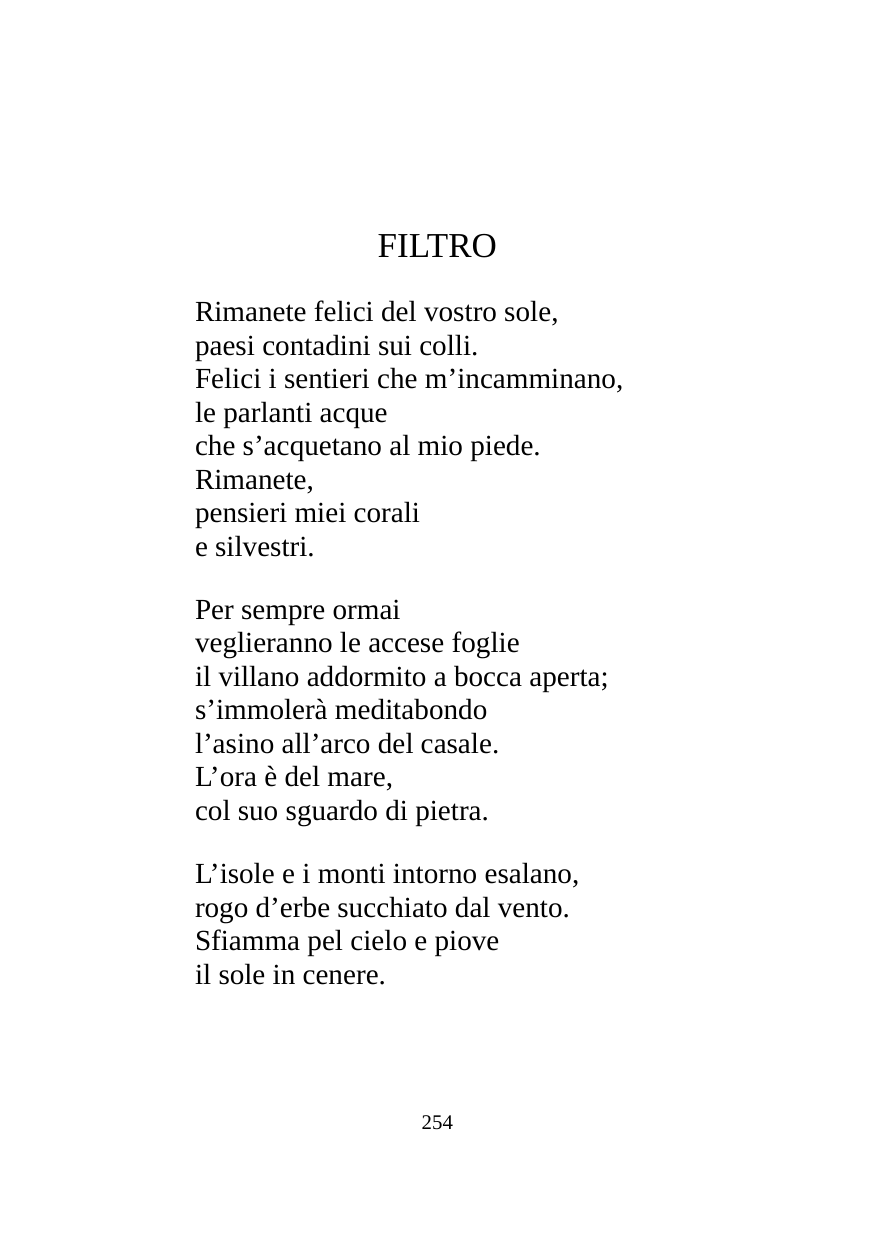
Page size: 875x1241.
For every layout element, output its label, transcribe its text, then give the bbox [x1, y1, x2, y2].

subtitle FILTRO [106, 224, 768, 264]
text Rimanete felici del vostro sole, paesi contadini sui colli. Felici i sentieri che m’incamminano, le parlanti acque che s’acquetano al mio piede. Rimanete, pensieri miei corali e silvestri. [195, 294, 768, 562]
text L’isole e i monti intorno esalano, rogo d’erbe succhiato dal vento. Sfiamma pel cielo e piove il sole in cenere. [195, 856, 768, 990]
text Per sempre ormai veglieranno le accese foglie il villano addormito a bocca aperta; s’immolerà meditabondo l’asino all’arco del casale. L’ora è del mare, col suo sguardo di pietra. [195, 592, 768, 827]
